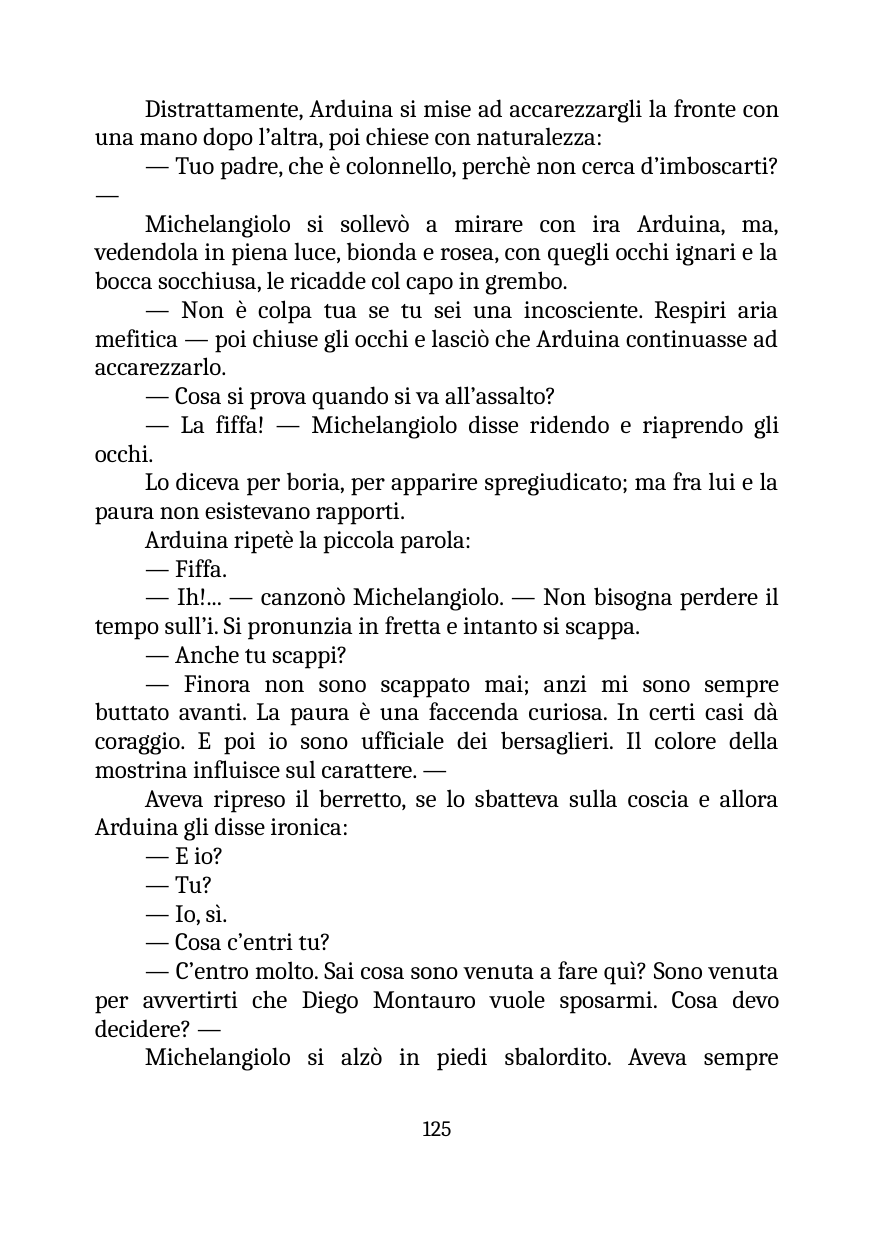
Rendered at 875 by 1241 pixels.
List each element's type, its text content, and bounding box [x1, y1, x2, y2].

text — Tuo padre, che è colonnello, perchè non cerca d’imboscarti? — [94, 152, 779, 209]
text — Tu? [94, 871, 779, 899]
text Lo diceva per boria, per apparire spregiudicato; ma fra lui e la paura non esistevano rapporti. [94, 468, 779, 526]
text — Anche tu scappi? [94, 641, 779, 669]
text — Fiffa. [94, 554, 779, 583]
text — Cosa c’entri tu? [94, 928, 779, 957]
text — Cosa si prova quando si va all’assalto? [94, 382, 779, 411]
text — C’entro molto. Sai cosa sono venuta a fare quì? Sono venuta per avvertirti che Diego Montauro vuole sposarmi. Cosa devo decidere? — [94, 957, 779, 1043]
text Michelangiolo si sollevò a mirare con ira Arduina, ma, vedendola in piena luce, bionda e rosea, con quegli occhi ignari e la bocca socchiusa, le ricadde col capo in grembo. [94, 209, 779, 296]
text Michelangiolo si alzò in piedi sbalordito. Aveva sempre [94, 1043, 779, 1072]
text Aveva ripreso il berretto, se lo sbatteva sulla coscia e allora Arduina gli disse ironica: [94, 784, 779, 842]
text Distrattamente, Arduina si mise ad accarezzargli la fronte con una mano dopo l’altra, poi chiese con naturalezza: [94, 94, 779, 152]
text — Io, sì. [94, 899, 779, 928]
text — Ih!... — canzonò Michelangiolo. — Non bisogna perdere il tempo sull’i. Si pronunzia in fretta e intanto si scappa. [94, 583, 779, 641]
text — Finora non sono scappato mai; anzi mi sono sempre buttato avanti. La paura è una faccenda curiosa. In certi casi dà coraggio. E poi io sono ufficiale dei bersaglieri. Il colore della mostrina influisce sul carattere. — [94, 669, 779, 784]
text Arduina ripetè la piccola parola: [94, 526, 779, 554]
text — E io? [94, 842, 779, 871]
text — Non è colpa tua se tu sei una incosciente. Respiri aria mefitica — poi chiuse gli occhi e lasciò che Arduina continuasse ad accarezzarlo. [94, 296, 779, 382]
text — La fiffa! — Michelangiolo disse ridendo e riaprendo gli occhi. [94, 411, 779, 468]
